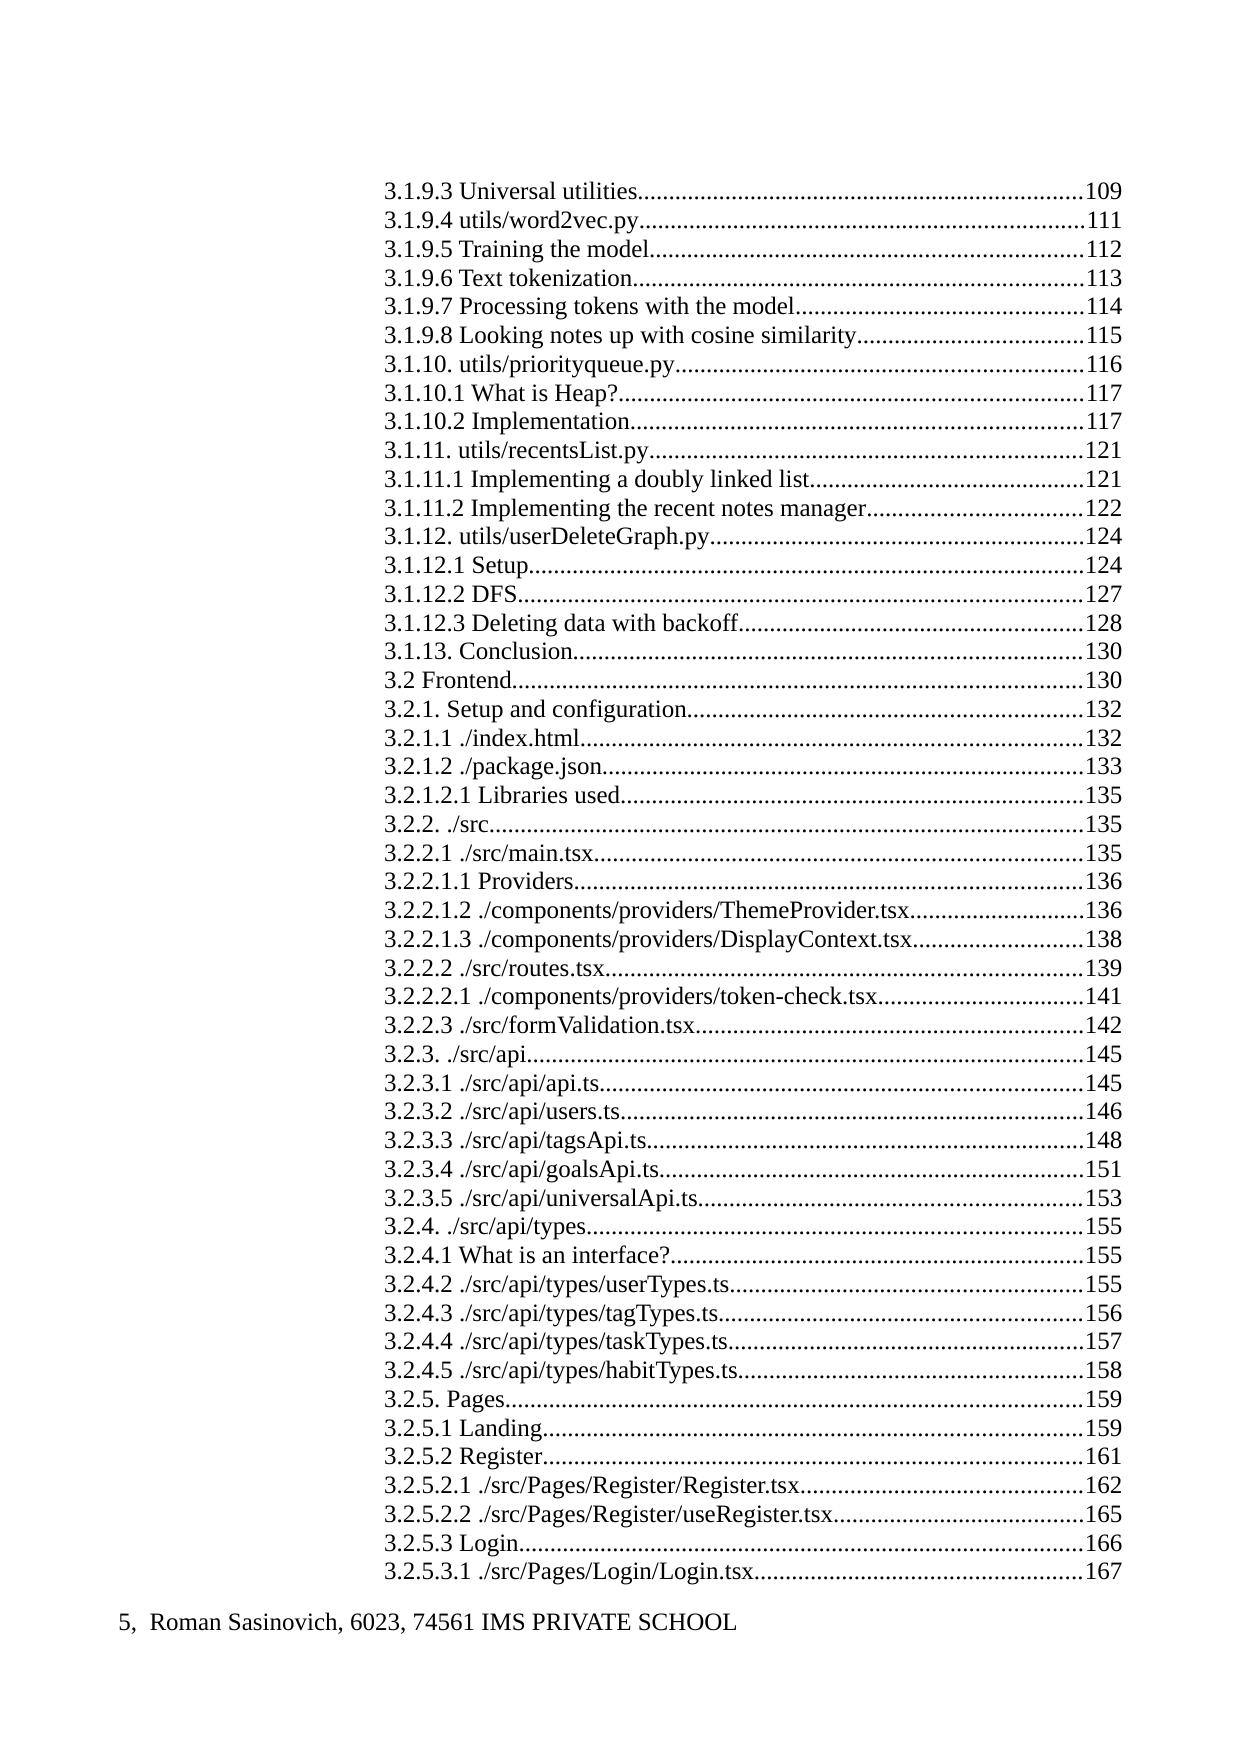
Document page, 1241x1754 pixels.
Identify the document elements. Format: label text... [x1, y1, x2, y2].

text 3.1.10. utils/priorityqueue.py 116 [384, 349, 1122, 378]
text 3.2 Frontend 130 [384, 665, 1122, 694]
text 3.1.9.5 Training the model 112 [384, 234, 1122, 263]
text 3.2.4.4 ./src/api/types/taskTypes.ts 157 [384, 1326, 1122, 1355]
text 3.2.1.1 ./index.html 132 [384, 723, 1122, 751]
text 3.1.12. utils/userDeleteGraph.py 124 [384, 521, 1122, 550]
text 3.1.9.3 Universal utilities 109 [384, 176, 1122, 205]
text 3.2.1.2.1 Libraries used 135 [384, 780, 1122, 809]
text 3.2.2.2.1 ./components/providers/token-check.tsx 141 [384, 981, 1122, 1010]
text 3.2.4.1 What is an interface? 155 [384, 1240, 1122, 1269]
text 3.2.2. ./src 135 [384, 809, 1122, 838]
text 3.2.4.5 ./src/api/types/habitTypes.ts 158 [384, 1355, 1122, 1384]
text 3.1.13. Conclusion 130 [384, 636, 1122, 665]
text 3.2.4.2 ./src/api/types/userTypes.ts 155 [384, 1269, 1122, 1298]
text 3.1.11. utils/recentsList.py 121 [384, 435, 1122, 464]
text 3.2.4.3 ./src/api/types/tagTypes.ts 156 [384, 1298, 1122, 1326]
text 3.1.9.4 utils/word2vec.py 111 [384, 205, 1122, 234]
text 3.1.12.2 DFS 127 [384, 579, 1122, 608]
text 3.1.12.3 Deleting data with backoff 128 [384, 608, 1122, 636]
text 3.2.5.2 Register 161 [384, 1441, 1122, 1470]
text 3.2.5.3.1 ./src/Pages/Login/Login.tsx 167 [384, 1556, 1122, 1585]
text 3.2.5.2.1 ./src/Pages/Register/Register.tsx 162 [384, 1470, 1122, 1499]
text 3.2.2.2 ./src/routes.tsx 139 [384, 953, 1122, 981]
text 3.1.10.2 Implementation 117 [384, 406, 1122, 435]
text 3.2.3.5 ./src/api/universalApi.ts 153 [384, 1183, 1122, 1211]
text 3.2.2.3 ./src/formValidation.tsx 142 [384, 1010, 1122, 1039]
text 3.1.12.1 Setup 124 [384, 550, 1122, 579]
text 3.1.9.6 Text tokenization 113 [384, 263, 1122, 291]
text 3.2.2.1.2 ./components/providers/ThemeProvider.tsx 136 [384, 895, 1122, 924]
text 3.1.11.1 Implementing a doubly linked list 121 [384, 464, 1122, 493]
text 3.2.4. ./src/api/types 155 [384, 1211, 1122, 1240]
text 3.2.1. Setup and configuration 132 [384, 694, 1122, 723]
text 3.2.2.1 ./src/main.tsx 135 [384, 838, 1122, 866]
text 3.1.9.7 Processing tokens with the model 114 [384, 291, 1122, 320]
text 3.1.9.8 Looking notes up with cosine similarity 115 [384, 320, 1122, 349]
text 3.2.3.3 ./src/api/tagsApi.ts 148 [384, 1125, 1122, 1154]
text 3.2.5.3 Login 166 [384, 1528, 1122, 1556]
text 3.2.3. ./src/api 145 [384, 1039, 1122, 1068]
text 3.2.3.2 ./src/api/users.ts 146 [384, 1096, 1122, 1125]
text 3.2.5.1 Landing 159 [384, 1413, 1122, 1441]
text 3.2.2.1.1 Providers 136 [384, 866, 1122, 895]
text 3.2.1.2 ./package.json 133 [384, 751, 1122, 780]
text 3.1.10.1 What is Heap? 117 [384, 378, 1122, 406]
text 3.2.5. Pages 159 [384, 1384, 1122, 1413]
text 3.2.3.4 ./src/api/goalsApi.ts 151 [384, 1154, 1122, 1183]
text 3.2.5.2.2 ./src/Pages/Register/useRegister.tsx 165 [384, 1499, 1122, 1528]
text 3.2.2.1.3 ./components/providers/DisplayContext.tsx 138 [384, 924, 1122, 953]
text 3.1.11.2 Implementing the recent notes manager 122 [384, 493, 1122, 521]
text 3.2.3.1 ./src/api/api.ts 145 [384, 1068, 1122, 1096]
